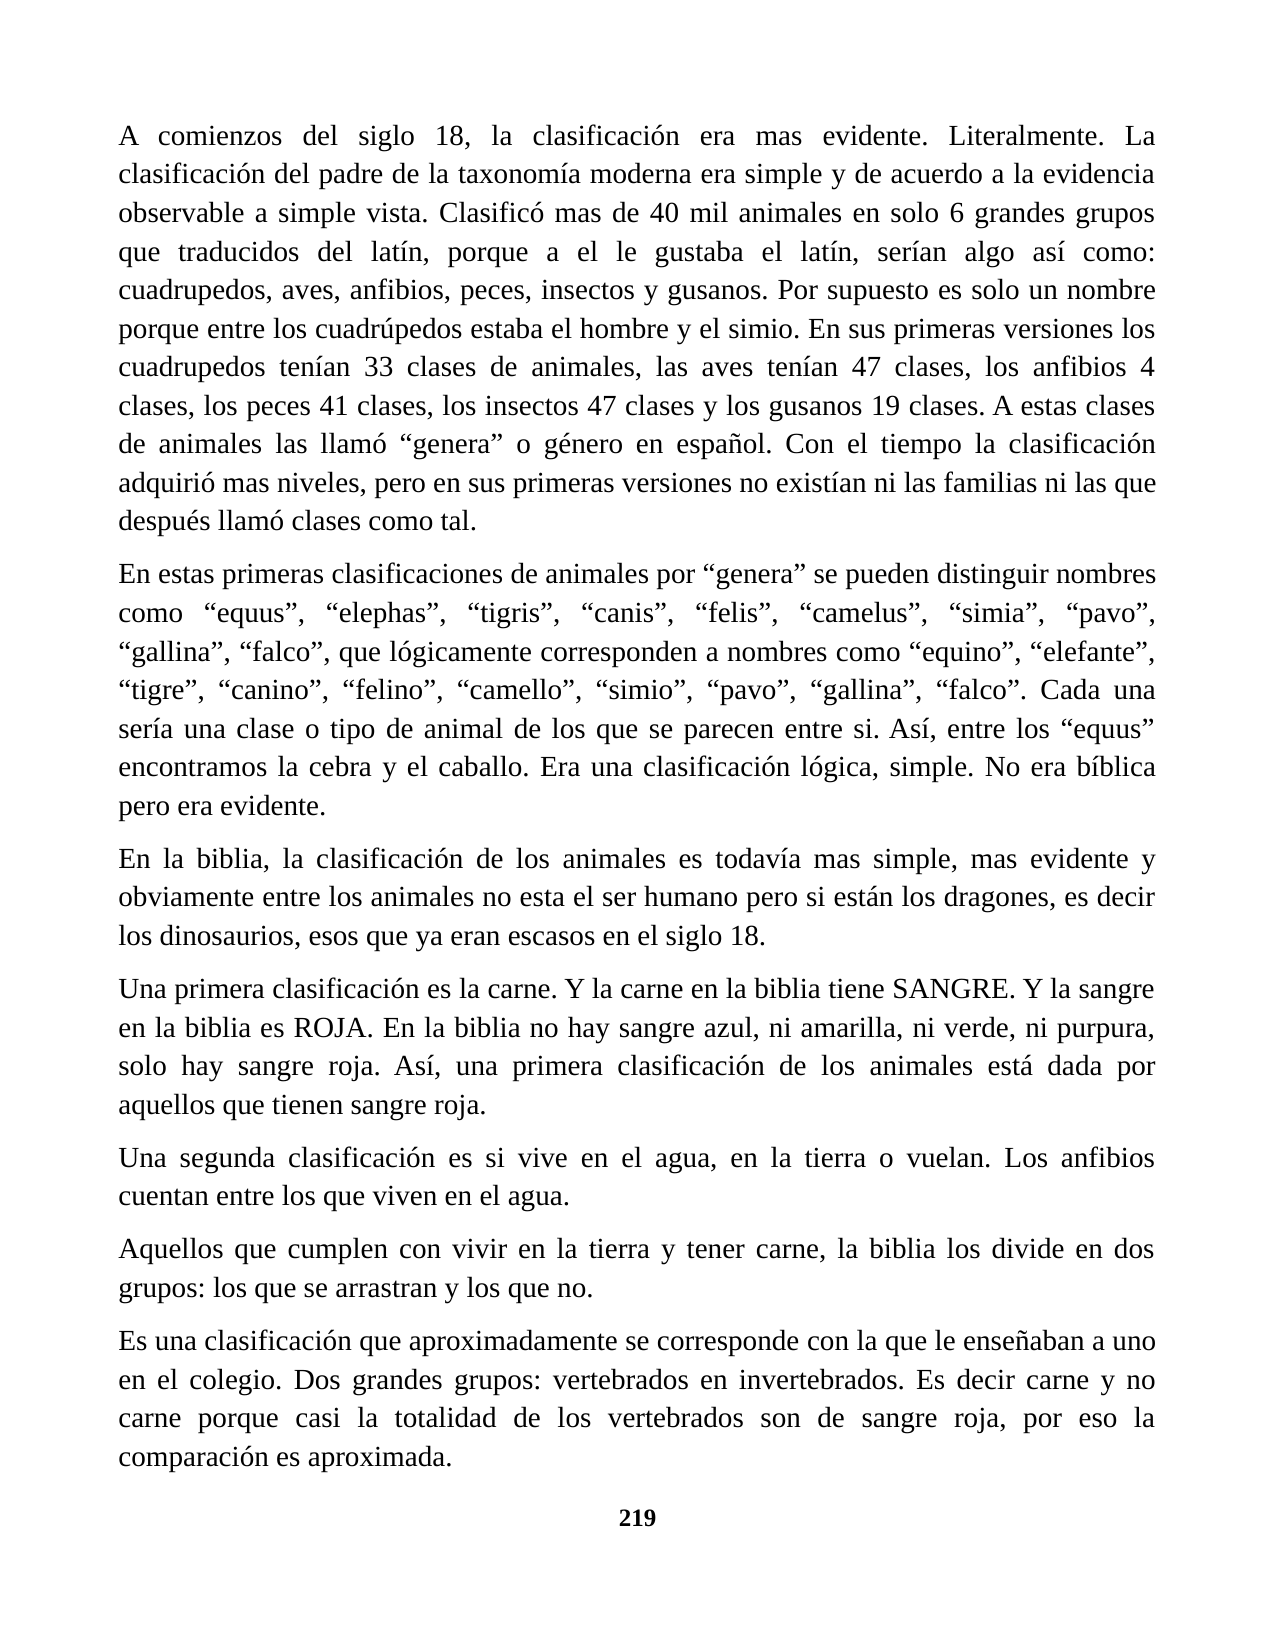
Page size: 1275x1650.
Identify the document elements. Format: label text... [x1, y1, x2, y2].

text Es una clasificación que aproximadamente se corresponde con la que le enseñaban a uno en el colegio. Dos grandes grupos: vertebrados en invertebrados. Es decir carne y no carne porque casi la totalidad de los vertebrados son de sangre roja, por eso la comparación es aproximada. [118, 1323, 1157, 1472]
text En la biblia, la clasificación de los animales es todavía mas simple, mas evidente y obviamente entre los animales no esta el ser humano pero si están los dragones, es decir los dinosaurios, esos que ya eran escasos en el siglo 18. [118, 841, 1157, 952]
text Aquellos que cumplen con vivir en la tierra y tener carne, la biblia los divide en dos grupos: los que se arrastran y los que no. [118, 1232, 1157, 1304]
text Una primera clasificación es la carne. Y la carne en la biblia tiene SANGRE. Y la sangre en la biblia es ROJA. En la biblia no hay sangre azul, ni amarilla, ni verde, ni purpura, solo hay sangre roja. Así, una primera clasificación de los animales está dada por aquellos que tienen sangre roja. [118, 971, 1157, 1120]
text A comienzos del siglo 18, la clasificación era mas evidente. Literalmente. La clasificación del padre de la taxonomía moderna era simple y de acuerdo a la evidencia observable a simple vista. Clasificó mas de 40 mil animales en solo 6 grandes grupos que traducidos del latín, porque a el le gustaba el latín, serían algo así como: cuadrupedos, aves, anfibios, peces, insectos y gusanos. Por supuesto es solo un nombre porque entre los cuadrúpedos estaba el hombre y el simio. En sus primeras versiones los cuadrupedos tenían 33 clases de animales, las aves tenían 47 clases, los anfibios 4 clases, los peces 41 clases, los insectos 47 clases y los gusanos 19 clases. A estas clases de animales las llamó “genera” o género en español. Con el tiempo la clasificación adquirió mas niveles, pero en sus primeras versiones no existían ni las familias ni las que después llamó clases como tal. [118, 118, 1157, 537]
text Una segunda clasificación es si vive en el agua, en la tierra o vuelan. Los anfibios cuentan entre los que viven en el agua. [118, 1140, 1157, 1212]
text En estas primeras clasificaciones de animales por “genera” se pueden distinguir nombres como “equus”, “elephas”, “tigris”, “canis”, “felis”, “camelus”, “simia”, “pavo”, “gallina”, “falco”, que lógicamente corresponden a nombres como “equino”, “elefante”, “tigre”, “canino”, “felino”, “camello”, “simio”, “pavo”, “gallina”, “falco”. Cada una sería una clase o tipo de animal de los que se parecen entre si. Así, entre los “equus” encontramos la cebra y el caballo. Era una clasificación lógica, simple. No era bíblica pero era evidente. [118, 557, 1157, 821]
